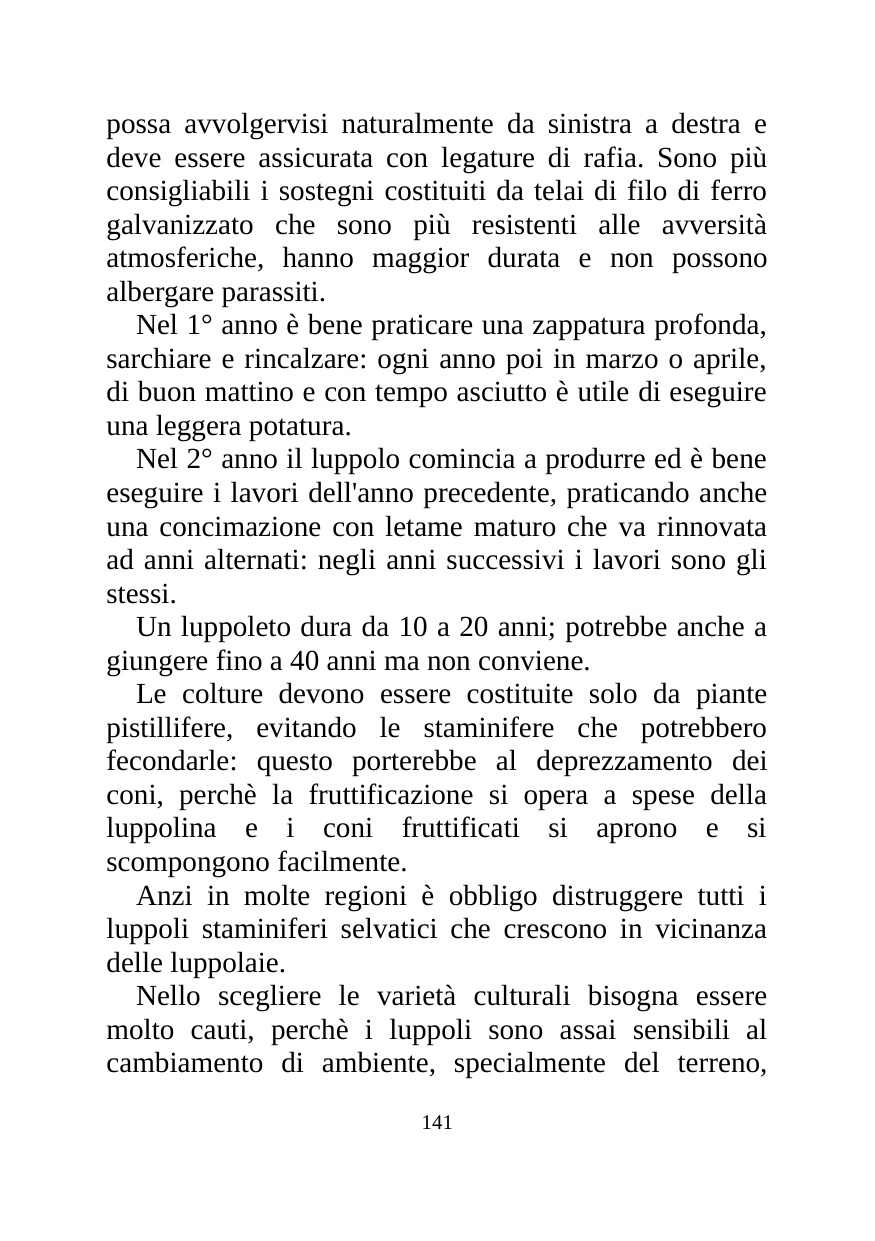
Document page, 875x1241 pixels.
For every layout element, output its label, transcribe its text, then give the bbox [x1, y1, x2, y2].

text Anzi in molte regioni è obbligo distruggere tutti i luppoli staminiferi selvatici che crescono in vicinanza delle luppolaie. [106, 878, 768, 978]
text Nel 2° anno il luppolo comincia a produrre ed è bene eseguire i lavori dell'anno precedente, praticando anche una concimazione con letame maturo che va rinnovata ad anni alternati: negli anni successivi i lavori sono gli stessi. [106, 442, 768, 609]
text Le colture devono essere costituite solo da piante pistillifere, evitando le staminifere che potrebbero fecondarle: questo porterebbe al deprezzamento dei coni, perchè la fruttificazione si opera a spese della luppolina e i coni fruttificati si aprono e si scompongono facilmente. [106, 676, 768, 878]
text Un luppoleto dura da 10 a 20 anni; potrebbe anche a giungere fino a 40 anni ma non conviene. [106, 609, 768, 676]
text possa avvolgervisi naturalmente da sinistra a destra e deve essere assicurata con legature di rafia. Sono più consigliabili i sostegni costituiti da telai di filo di ferro galvanizzato che sono più resistenti alle avversità atmosferiche, hanno maggior durata e non possono albergare parassiti. [106, 106, 768, 307]
text Nel 1° anno è bene praticare una zappatura profonda, sarchiare e rincalzare: ogni anno poi in marzo o aprile, di buon mattino e con tempo asciutto è utile di eseguire una leggera potatura. [106, 307, 768, 442]
text Nello scegliere le varietà culturali bisogna essere molto cauti, perchè i luppoli sono assai sensibili al cambiamento di ambiente, specialmente del terreno, [106, 978, 768, 1079]
